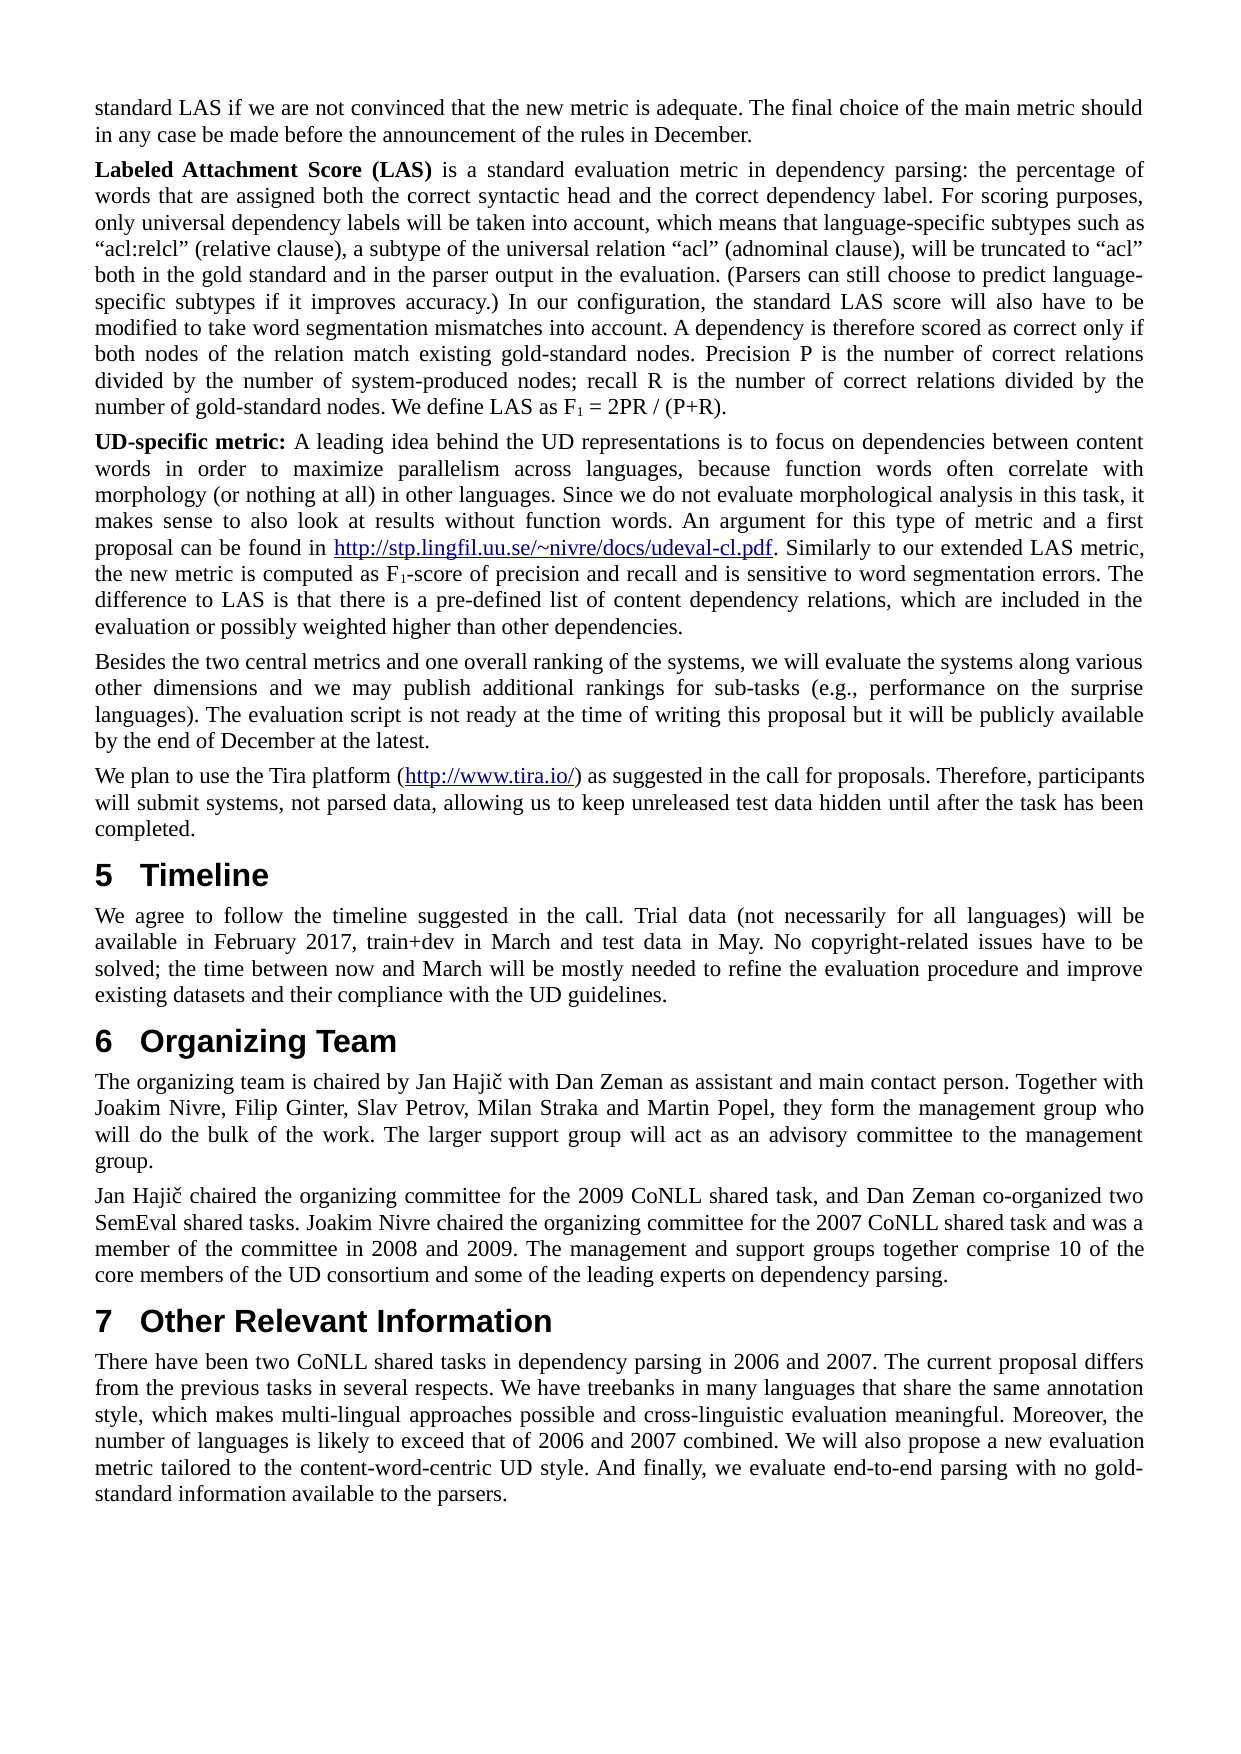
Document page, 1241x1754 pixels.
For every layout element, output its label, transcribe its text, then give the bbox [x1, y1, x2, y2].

text Jan Hajič chaired the organizing committee for the 2009 CoNLL shared task, and Dan Zeman co-organized two SemEval shared tasks. Joakim Nivre chaired the organizing committee for the 2007 CoNLL shared task and was a member of the committee in 2008 and 2009. The management and support groups together comprise 10 of the core members of the UD consortium and some of the leading experts on dependency parsing. [94, 1182, 1146, 1288]
text We agree to follow the timeline suggested in the call. Trial data (not necessarily for all languages) will be available in February 2017, train+dev in March and test data in May. No copyright-related issues have to be solved; the time between now and March will be mostly needed to refine the evaluation procedure and improve existing datasets and their compliance with the UD guidelines. [94, 902, 1146, 1007]
text We plan to use the Tira platform (http://www.tira.io/) as suggested in the call for proposals. Therefore, participants will submit systems, not parsed data, allowing us to keep unreleased test data hidden until after the task has been completed. [94, 762, 1146, 841]
subtitle Timeline [94, 856, 1146, 893]
subtitle Other Relevant Information [94, 1302, 1146, 1339]
text There have been two CoNLL shared tasks in dependency parsing in 2006 and 2007. The current proposal differs from the previous tasks in several respects. We have treebanks in many languages that share the same annotation style, which makes multi-lingual approaches possible and cross-linguistic evaluation meaningful. Moreover, the number of languages is likely to exceed that of 2006 and 2007 combined. We will also propose a new evaluation metric tailored to the content-word-centric UD style. And finally, we evaluate end-to-end parsing with no gold-standard information available to the parsers. [94, 1348, 1146, 1506]
subtitle Organizing Team [94, 1022, 1146, 1059]
text Besides the two central metrics and one overall ranking of the systems, we will evaluate the systems along various other dimensions and we may publish additional rankings for sub-tasks (e.g., performance on the surprise languages). The evaluation script is not ready at the time of writing this proposal but it will be publicly available by the end of December at the latest. [94, 648, 1146, 753]
text Labeled Attachment Score (LAS) is a standard evaluation metric in dependency parsing: the percentage of words that are assigned both the correct syntactic head and the correct dependency label. For scoring purposes, only universal dependency labels will be taken into account, which means that language-specific subtypes such as “acl:relcl” (relative clause), a subtype of the universal relation “acl” (adnominal clause), will be truncated to “acl” both in the gold standard and in the parser output in the evaluation. (Parsers can still choose to predict language-specific subtypes if it improves accuracy.) In our configuration, the standard LAS score will also have to be modified to take word segmentation mismatches into account. A dependency is therefore scored as correct only if both nodes of the relation match existing gold-standard nodes. Precision P is the number of correct relations divided by the number of system-produced nodes; recall R is the number of correct relations divided by the number of gold-standard nodes. We define LAS as F1 = 2PR / (P+R). [94, 156, 1146, 419]
text standard LAS if we are not convinced that the new metric is adequate. The final choice of the main metric should in any case be made before the announcement of the rules in December. [94, 94, 1146, 147]
text The organizing team is chaired by Jan Hajič with Dan Zeman as assistant and main contact person. Together with Joakim Nivre, Filip Ginter, Slav Petrov, Milan Straka and Martin Popel, they form the management group who will do the bulk of the work. The larger support group will act as an advisory committee to the management group. [94, 1068, 1146, 1173]
text UD-specific metric: A leading idea behind the UD representations is to focus on dependencies between content words in order to maximize parallelism across languages, because function words often correlate with morphology (or nothing at all) in other languages. Since we do not evaluate morphological analysis in this task, it makes sense to also look at results without function words. An argument for this type of metric and a first proposal can be found in http://stp.lingfil.uu.se/~nivre/docs/udeval-cl.pdf. Similarly to our extended LAS metric, the new metric is computed as F1-score of precision and recall and is sensitive to word segmentation errors. The difference to LAS is that there is a pre-defined list of content dependency relations, which are included in the evaluation or possibly weighted higher than other dependencies. [94, 428, 1146, 639]
